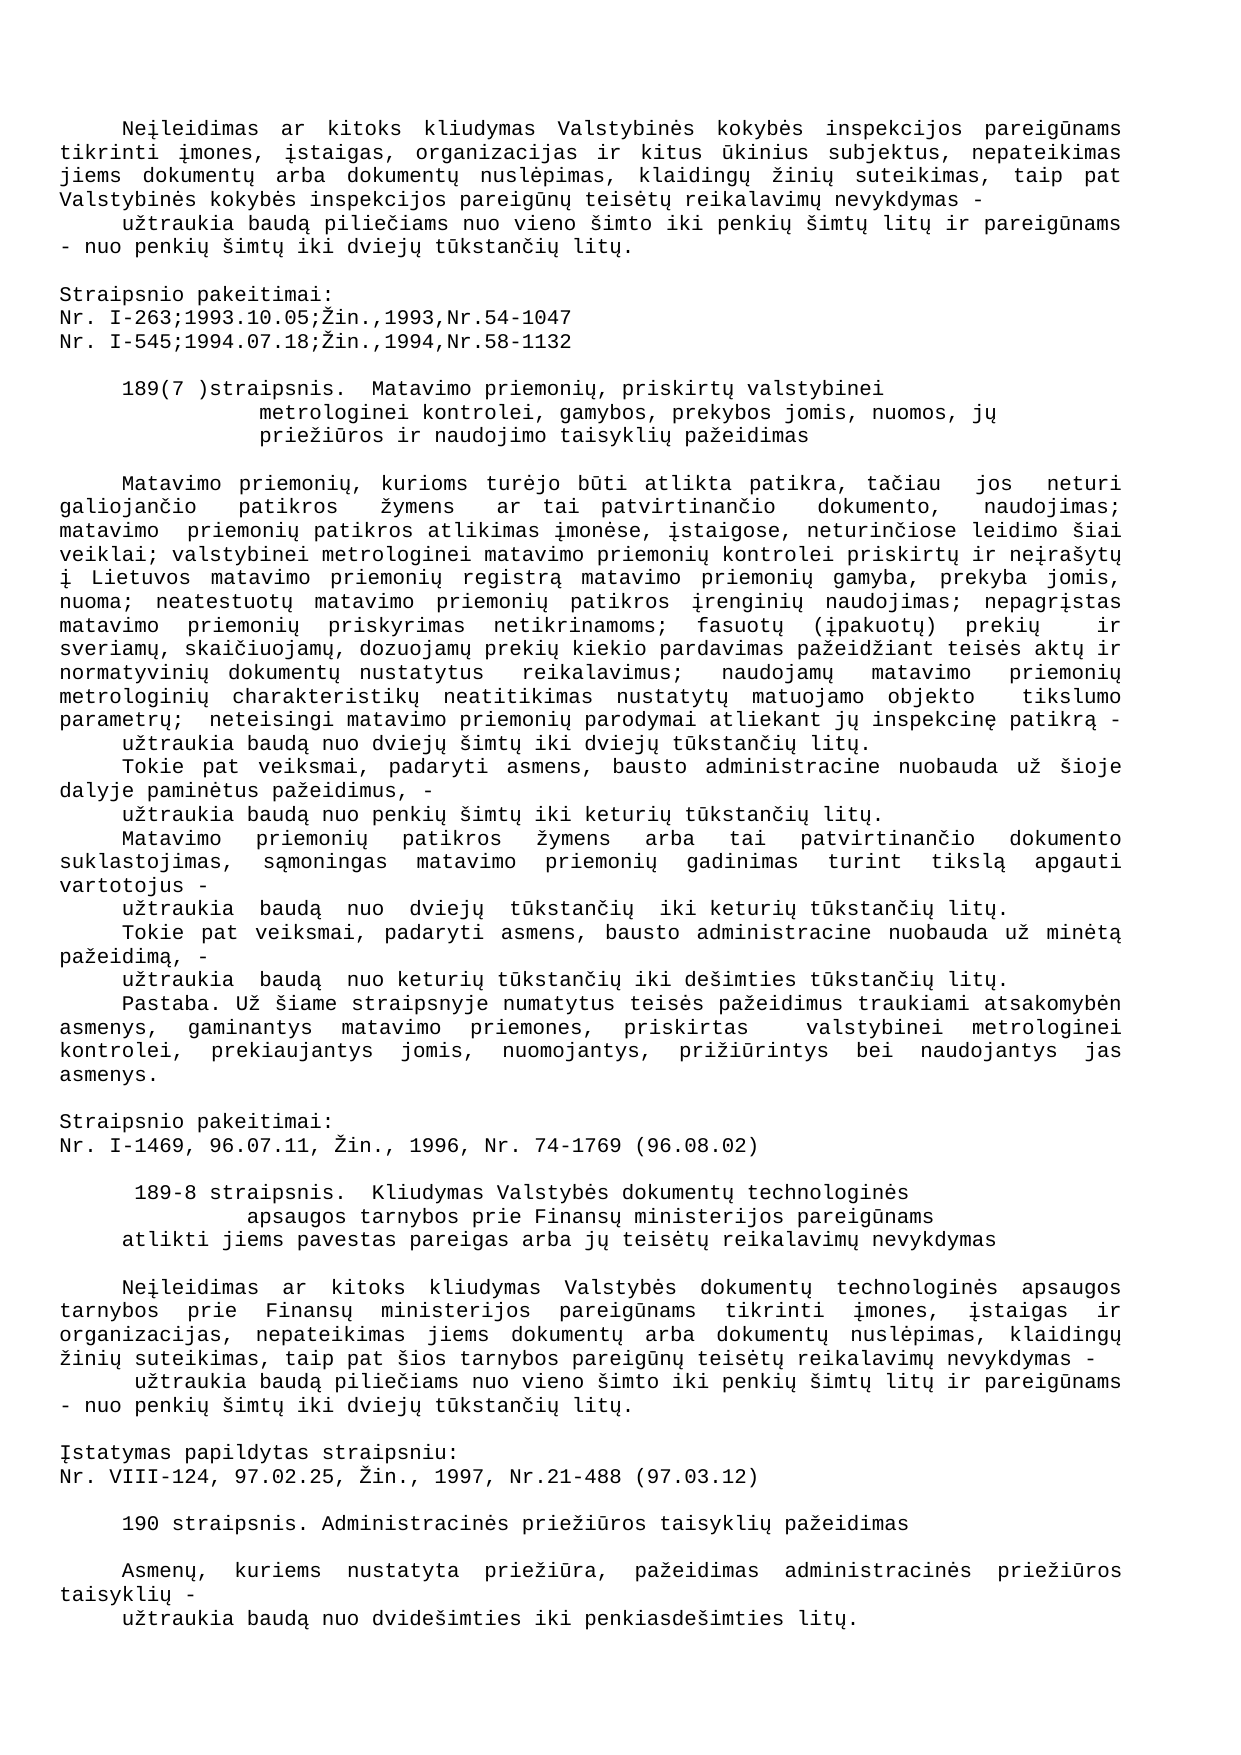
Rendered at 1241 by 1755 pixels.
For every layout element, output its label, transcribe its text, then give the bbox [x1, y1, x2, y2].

text Neįleidimas ar kitoks kliudymas Valstybės dokumentų technologinės apsaugos tarnybos prie Finansų ministerijos pareigūnams tikrinti įmones, įstaigas ir organizacijas, nepateikimas jiems dokumentų arba dokumentų nuslėpimas, klaidingų žinių suteikimas, taip pat šios tarnybos pareigūnų teisėtų reikalavimų nevykdymas - [59, 1277, 1122, 1371]
text 189-8 straipsnis. Kliudymas Valstybės dokumentų technologinės [59, 1182, 1122, 1206]
text užtraukia baudą nuo dviejų šimtų iki dviejų tūkstančių litų. [59, 733, 1122, 757]
text atlikti jiems pavestas pareigas arba jų teisėtų reikalavimų nevykdymas [59, 1229, 1122, 1253]
text 190 straipsnis. Administracinės priežiūros taisyklių pažeidimas [59, 1513, 1122, 1537]
text Matavimo priemonių, kurioms turėjo būti atlikta patikra, tačiau jos neturi galiojančio patikros žymens ar tai patvirtinančio dokumento, naudojimas; matavimo priemonių patikros atlikimas įmonėse, įstaigose, neturinčiose leidimo šiai veiklai; valstybinei metrologinei matavimo priemonių kontrolei priskirtų ir neįrašytų į Lietuvos matavimo priemonių registrą matavimo priemonių gamyba, prekyba jomis, nuoma; neatestuotų matavimo priemonių patikros įrenginių naudojimas; nepagrįstas matavimo priemonių priskyrimas netikrinamoms; fasuotų (įpakuotų) prekių ir sveriamų, skaičiuojamų, dozuojamų prekių kiekio pardavimas pažeidžiant teisės aktų ir normatyvinių dokumentų nustatytus reikalavimus; naudojamų matavimo priemonių metrologinių charakteristikų neatitikimas nustatytų matuojamo objekto tikslumo parametrų; neteisingi matavimo priemonių parodymai atliekant jų inspekcinę patikrą - [59, 473, 1122, 733]
text Tokie pat veiksmai, padaryti asmens, bausto administracine nuobauda už minėtą pažeidimą, - [59, 922, 1122, 969]
text Nr. I-263;1993.10.05;Žin.,1993,Nr.54-1047 [59, 307, 1122, 331]
text Straipsnio pakeitimai: [59, 284, 1122, 307]
text užtraukia baudą piliečiams nuo vieno šimto iki penkių šimtų litų ir pareigūnams - nuo penkių šimtų iki dviejų tūkstančių litų. [59, 213, 1122, 260]
text Straipsnio pakeitimai: [59, 1111, 1122, 1135]
text užtraukia baudą piliečiams nuo vieno šimto iki penkių šimtų litų ir pareigūnams - nuo penkių šimtų iki dviejų tūkstančių litų. [59, 1371, 1122, 1419]
text priežiūros ir naudojimo taisyklių pažeidimas [59, 426, 1122, 449]
text Asmenų, kuriems nustatyta priežiūra, pažeidimas administracinės priežiūros taisyklių - [59, 1561, 1122, 1608]
text Pastaba. Už šiame straipsnyje numatytus teisės pažeidimus traukiami atsakomybėn asmenys, gaminantys matavimo priemones, priskirtas valstybinei metrologinei kontrolei, prekiaujantys jomis, nuomojantys, prižiūrintys bei naudojantys jas asmenys. [59, 993, 1122, 1088]
text Nr. VIII-124, 97.02.25, Žin., 1997, Nr.21-488 (97.03.12) [59, 1466, 1122, 1489]
text užtraukia baudą nuo penkių šimtų iki keturių tūkstančių litų. [59, 804, 1122, 827]
text Įstatymas papildytas straipsniu: [59, 1442, 1122, 1466]
text Nr. I-545;1994.07.18;Žin.,1994,Nr.58-1132 [59, 331, 1122, 354]
text metrologinei kontrolei, gamybos, prekybos jomis, nuomos, jų [59, 402, 1122, 426]
text užtraukia baudą nuo dviejų tūkstančių iki keturių tūkstančių litų. [59, 898, 1122, 922]
text Matavimo priemonių patikros žymens arba tai patvirtinančio dokumento suklastojimas, sąmoningas matavimo priemonių gadinimas turint tikslą apgauti vartotojus - [59, 827, 1122, 898]
text 189(7 )straipsnis. Matavimo priemonių, priskirtų valstybinei [59, 378, 1122, 402]
text Nr. I-1469, 96.07.11, Žin., 1996, Nr. 74-1769 (96.08.02) [59, 1135, 1122, 1158]
text apsaugos tarnybos prie Finansų ministerijos pareigūnams [59, 1206, 1122, 1229]
text užtraukia baudą nuo dvidešimties iki penkiasdešimties litų. [59, 1608, 1122, 1631]
text Tokie pat veiksmai, padaryti asmens, bausto administracine nuobauda už šioje dalyje paminėtus pažeidimus, - [59, 757, 1122, 804]
text užtraukia baudą nuo keturių tūkstančių iki dešimties tūkstančių litų. [59, 969, 1122, 993]
text Neįleidimas ar kitoks kliudymas Valstybinės kokybės inspekcijos pareigūnams tikrinti įmones, įstaigas, organizacijas ir kitus ūkinius subjektus, nepateikimas jiems dokumentų arba dokumentų nuslėpimas, klaidingų žinių suteikimas, taip pat Valstybinės kokybės inspekcijos pareigūnų teisėtų reikalavimų nevykdymas - [59, 118, 1122, 213]
